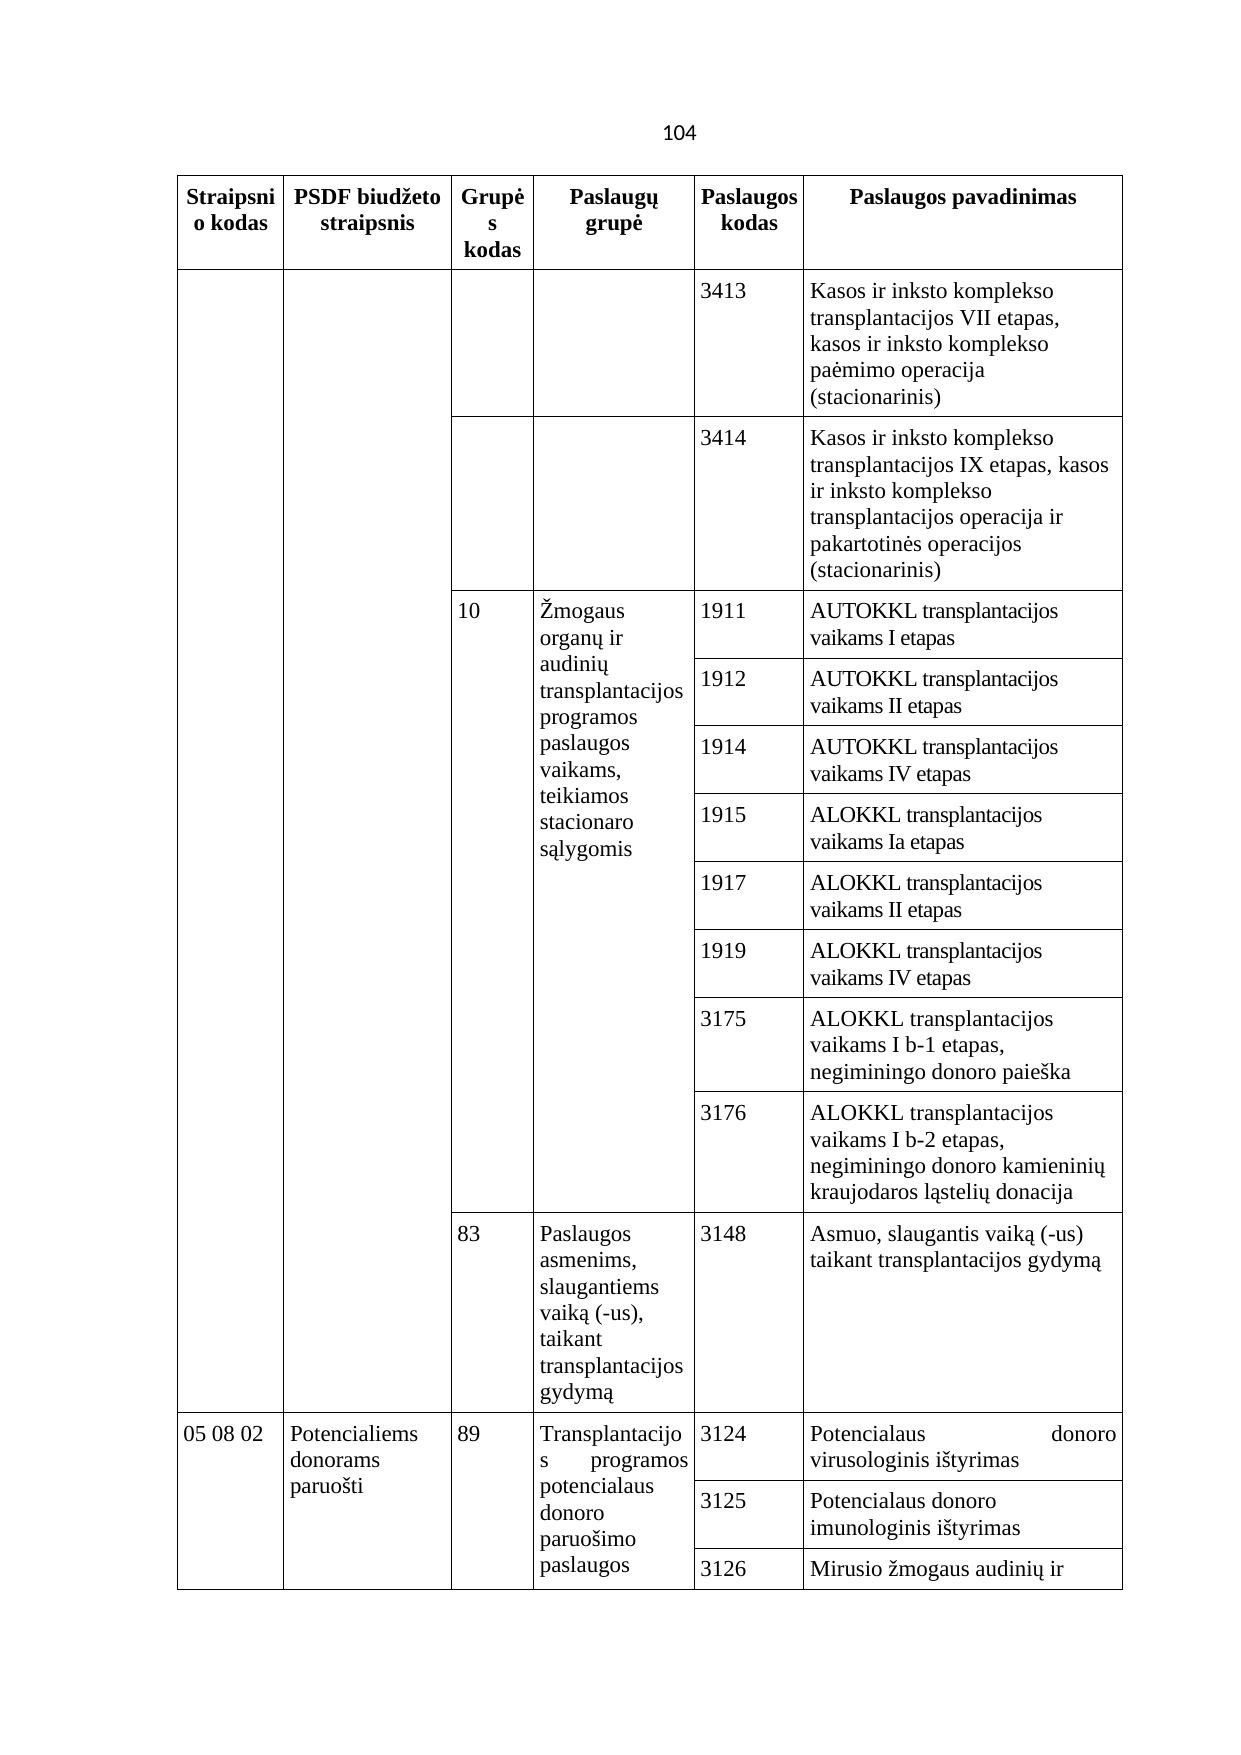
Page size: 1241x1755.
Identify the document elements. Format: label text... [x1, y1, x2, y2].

table_cell [178, 658, 283, 725]
table_cell 89 [452, 1413, 533, 1589]
table_header Paslaugų grupė [534, 176, 694, 269]
table_cell [452, 793, 533, 861]
table_cell Paslaugos asmenims, slaugantiems vaiką (-us), taikant transplantacijos gydymą [534, 1213, 694, 1412]
table_cell [534, 270, 694, 416]
table_cell [284, 590, 451, 657]
table_cell [452, 861, 533, 929]
table_cell 3414 [695, 417, 803, 589]
table_cell 3126 [695, 1549, 803, 1589]
table_cell [178, 929, 283, 997]
table_cell AUTOKKL transplantacijos vaikams IV etapas [804, 726, 1122, 793]
table_cell 83 [452, 1213, 533, 1412]
table_cell [534, 1091, 694, 1212]
table_cell [452, 270, 533, 416]
table_cell ALOKKL transplantacijos vaikams I b-2 etapas, negiminingo donoro kamieninių kraujodaros ląstelių donacija [804, 1092, 1122, 1212]
table_cell [534, 417, 694, 589]
table_cell [284, 929, 451, 997]
table_cell Kasos ir inksto komplekso transplantacijos VII etapas, kasos ir inksto komplekso paėmimo operacija (stacionarinis) [804, 270, 1122, 416]
table_cell [178, 590, 283, 657]
table_header Paslaugos pavadinimas [804, 176, 1122, 269]
table_cell [452, 417, 533, 589]
table_cell [284, 270, 451, 416]
table_cell [534, 997, 694, 1091]
table_cell 10 [452, 591, 533, 657]
table_cell ALOKKL transplantacijos vaikams Ia etapas [804, 794, 1122, 861]
table_cell AUTOKKL transplantacijos vaikams I etapas [804, 591, 1122, 657]
table_cell [284, 1091, 451, 1412]
table_cell 05 08 02 [178, 1413, 283, 1589]
table_cell 3124 [695, 1413, 803, 1479]
table_cell [178, 416, 283, 589]
table_cell [178, 997, 283, 1091]
table_cell 1915 [695, 794, 803, 861]
table_cell [178, 861, 283, 929]
table_cell [452, 658, 533, 725]
table_cell 3125 [695, 1481, 803, 1547]
table_cell 3176 [695, 1092, 803, 1212]
table_cell Potencialiems donorams paruošti [284, 1413, 451, 1589]
table_cell Transplantacijos programos potencialaus donoro paruošimo paslaugos [534, 1413, 694, 1589]
table_header PSDF biudžeto straipsnis [284, 176, 451, 269]
table_header Paslaugos kodas [695, 176, 803, 269]
table_cell 1914 [695, 726, 803, 793]
table_cell ALOKKL transplantacijos vaikams I b-1 etapas, negiminingo donoro paieška [804, 998, 1122, 1091]
table_cell 1912 [695, 659, 803, 725]
table_cell Žmogaus organų ir audinių transplantacijos programos paslaugos vaikams, teikiamos stacionaro sąlygomis [534, 591, 694, 997]
table_cell [178, 793, 283, 861]
table_cell Asmuo, slaugantis vaiką (-us) taikant transplantacijos gydymą [804, 1213, 1122, 1412]
table_cell [284, 997, 451, 1091]
table_cell [452, 929, 533, 997]
table_cell [452, 997, 533, 1091]
table_cell Potencialaus donoro imunologinis ištyrimas [804, 1481, 1122, 1547]
table_cell 3175 [695, 998, 803, 1091]
table_cell [284, 861, 451, 929]
table_cell [284, 725, 451, 793]
table_cell [178, 270, 283, 416]
table_cell ALOKKL transplantacijos vaikams IV etapas [804, 930, 1122, 997]
table_cell [178, 1091, 283, 1412]
table_cell 3413 [695, 270, 803, 416]
table_cell [284, 658, 451, 725]
table_header Straipsnio kodas [178, 176, 283, 269]
table_cell [284, 793, 451, 861]
table_cell 1917 [695, 862, 803, 929]
table_cell ALOKKL transplantacijos vaikams II etapas [804, 862, 1122, 929]
table_cell [452, 1091, 533, 1212]
table_cell [178, 725, 283, 793]
table_cell 1919 [695, 930, 803, 997]
table_cell [452, 725, 533, 793]
table_cell AUTOKKL transplantacijos vaikams II etapas [804, 659, 1122, 725]
table_cell Kasos ir inksto komplekso transplantacijos IX etapas, kasos ir inksto komplekso transplantacijos operacija ir pakartotinės operacijos (stacionarinis) [804, 417, 1122, 589]
table_cell [284, 416, 451, 589]
table_header Grupės kodas [452, 176, 533, 269]
table_cell 3148 [695, 1213, 803, 1412]
table_cell 1911 [695, 591, 803, 657]
table_cell Mirusio žmogaus audinių ir [804, 1549, 1122, 1589]
table_cell Potencialaus donoro virusologinis ištyrimas [804, 1413, 1122, 1479]
